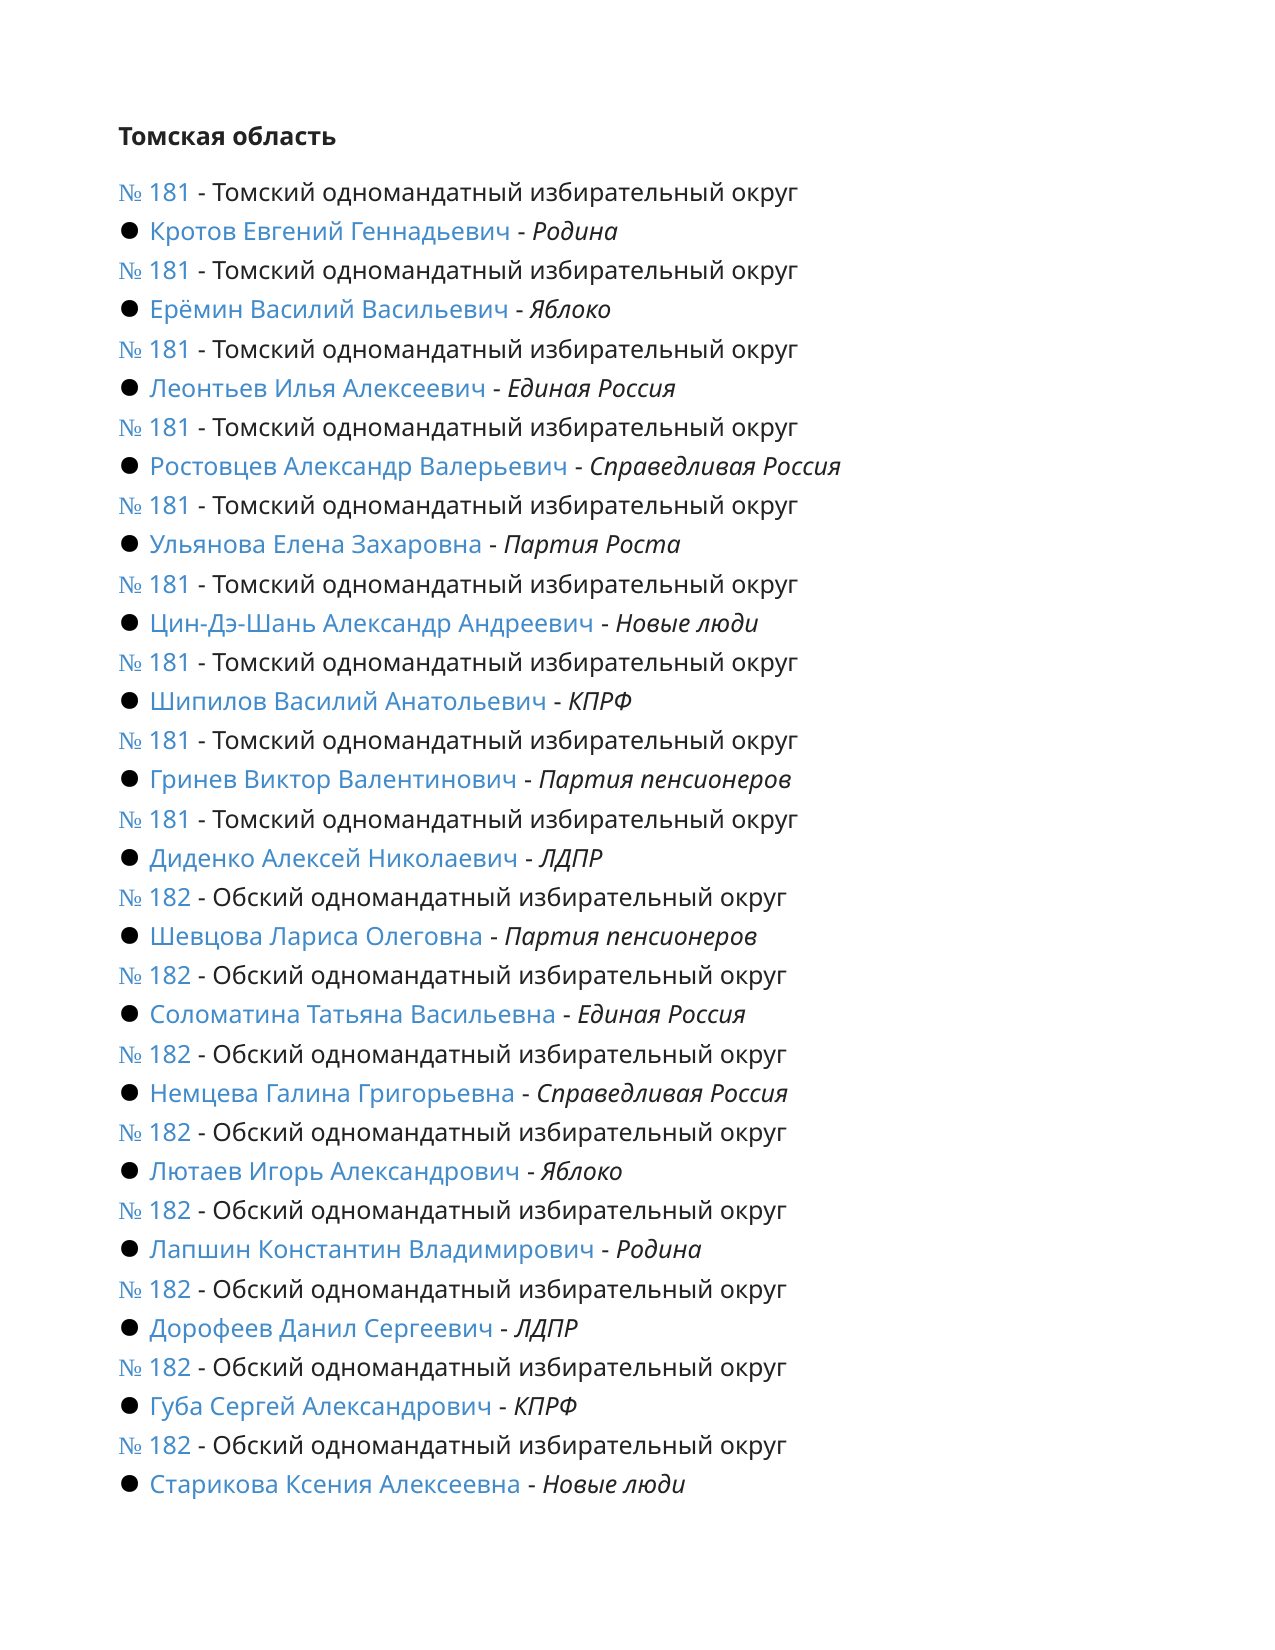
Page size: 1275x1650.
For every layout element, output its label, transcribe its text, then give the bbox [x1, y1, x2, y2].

text № 182 - Обский одномандатный избирательный округ [118, 1428, 1157, 1462]
text № 181 - Томский одномандатный избирательный округ [118, 331, 1157, 365]
list Лапшин Константин Владимирович - Родина [120, 1232, 1157, 1266]
text № 182 - Обский одномандатный избирательный округ [118, 958, 1157, 992]
list Диденко Алексей Николаевич - ЛДПР [120, 840, 1157, 874]
list Немцева Галина Григорьевна - Справедливая Россия [120, 1075, 1157, 1109]
list Дорофеев Данил Сергеевич - ЛДПР [120, 1310, 1157, 1344]
list Ульянова Елена Захаровна - Партия Роста [120, 527, 1157, 561]
text № 181 - Томский одномандатный избирательный округ [118, 644, 1157, 679]
list Леонтьев Илья Алексеевич - Единая Россия [120, 370, 1157, 404]
list Ерёмин Василий Васильевич - Яблоко [120, 292, 1157, 326]
text № 182 - Обский одномандатный избирательный округ [118, 1349, 1157, 1384]
text № 181 - Томский одномандатный избирательный округ [118, 566, 1157, 600]
text № 182 - Обский одномандатный избирательный округ [118, 1193, 1157, 1227]
text № 181 - Томский одномандатный избирательный округ [118, 488, 1157, 522]
list Старикова Ксения Алексеевна - Новые люди [120, 1467, 1157, 1501]
list Шипилов Василий Анатольевич - КПРФ [120, 684, 1157, 718]
text № 181 - Томский одномандатный избирательный округ [118, 253, 1157, 287]
text № 181 - Томский одномандатный избирательный округ [118, 409, 1157, 444]
text № 181 - Томский одномандатный избирательный округ [118, 723, 1157, 757]
text № 181 - Томский одномандатный избирательный округ [118, 801, 1157, 835]
text № 181 - Томский одномандатный избирательный округ [118, 174, 1157, 209]
list Губа Сергей Александрович - КПРФ [120, 1389, 1157, 1423]
text № 182 - Обский одномандатный избирательный округ [118, 1114, 1157, 1149]
list Цин-Дэ-Шань Александр Андреевич - Новые люди [120, 605, 1157, 639]
list Лютаев Игорь Александрович - Яблоко [120, 1154, 1157, 1188]
text № 182 - Обский одномандатный избирательный округ [118, 1271, 1157, 1305]
text № 182 - Обский одномандатный избирательный округ [118, 879, 1157, 914]
list Гринев Виктор Валентинович - Партия пенсионеров [120, 762, 1157, 796]
list Ростовцев Александр Валерьевич - Справедливая Россия [120, 449, 1157, 483]
list Кротов Евгений Геннадьевич - Родина [120, 214, 1157, 248]
list Шевцова Лариса Олеговна - Партия пенсионеров [120, 919, 1157, 953]
subtitle Томская область [118, 118, 1157, 152]
list Соломатина Татьяна Васильевна - Единая Россия [120, 997, 1157, 1031]
text № 182 - Обский одномандатный избирательный округ [118, 1036, 1157, 1070]
